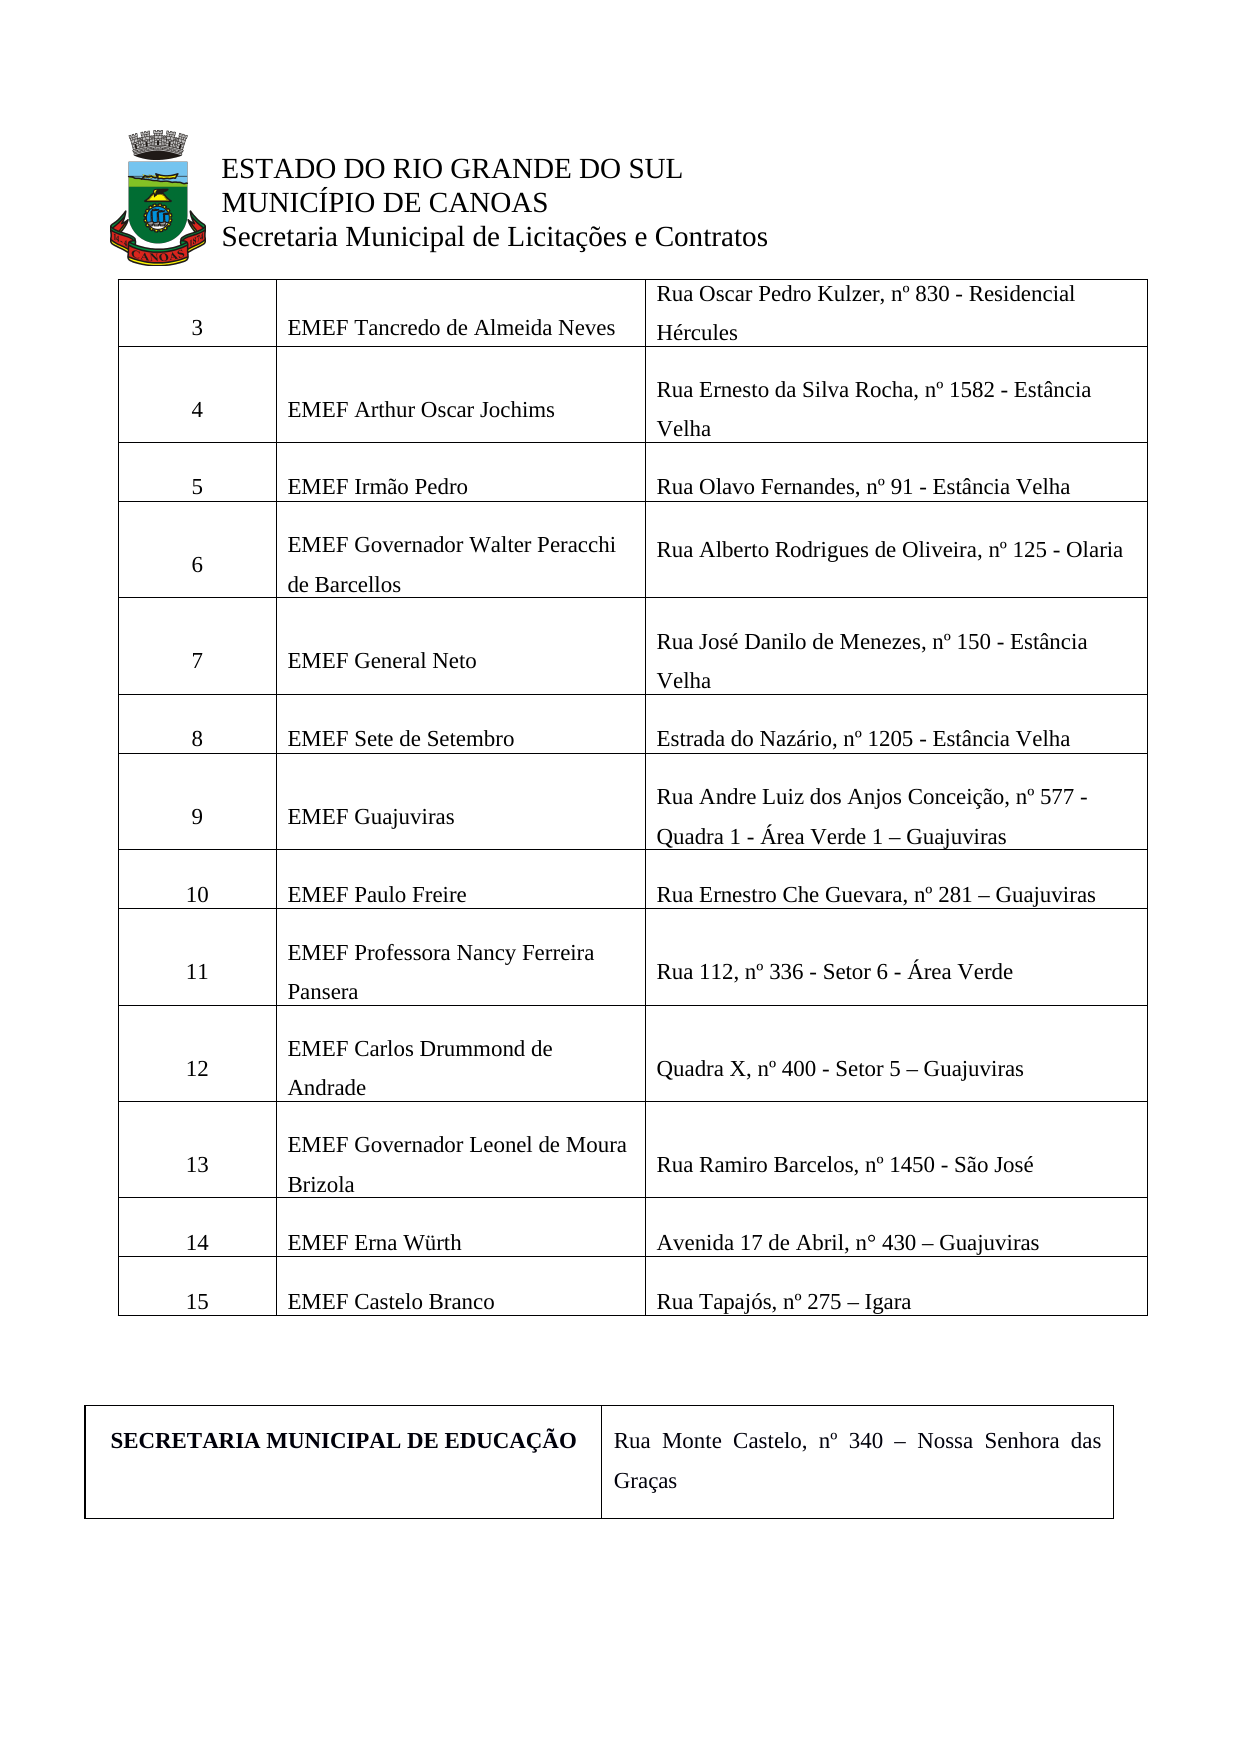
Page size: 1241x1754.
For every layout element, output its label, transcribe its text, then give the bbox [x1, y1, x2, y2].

picture [110, 130, 206, 266]
table_cell Rua Alberto Rodrigues de Oliveira, nº 125 - Olaria [646, 502, 1147, 597]
table_cell EMEF Erna Würth [277, 1198, 645, 1256]
table_cell 9 [119, 754, 276, 849]
table_cell 8 [119, 695, 276, 753]
table_cell EMEF Paulo Freire [277, 850, 645, 908]
table_cell Rua Andre Luiz dos Anjos Conceição, nº 577 - Quadra 1 - Área Verde 1 – Guajuviras [646, 754, 1147, 849]
table_cell EMEF Professora Nancy Ferreira Pansera [277, 909, 645, 1004]
table_cell EMEF Governador Walter Peracchi de Barcellos [277, 502, 645, 597]
table_cell Rua Tapajós, nº 275 – Igara [646, 1257, 1147, 1315]
table_cell Quadra X, nº 400 - Setor 5 – Guajuviras [646, 1006, 1147, 1101]
table_cell EMEF General Neto [277, 598, 645, 694]
table_cell 12 [119, 1006, 276, 1101]
table_cell 5 [119, 443, 276, 501]
table_cell 10 [119, 850, 276, 908]
table_header Rua Monte Castelo, nº 340 – Nossa Senhora das Graças [602, 1406, 1113, 1518]
table_cell 4 [119, 347, 276, 442]
table_cell 6 [119, 502, 276, 597]
table_cell EMEF Tancredo de Almeida Neves [277, 280, 645, 346]
table_cell Avenida 17 de Abril, n° 430 – Guajuviras [646, 1198, 1147, 1256]
table_cell Estrada do Nazário, nº 1205 - Estância Velha [646, 695, 1147, 753]
table_cell 3 [119, 280, 276, 346]
table_cell 15 [119, 1257, 276, 1315]
table_cell Rua Ernestro Che Guevara, nº 281 – Guajuviras [646, 850, 1147, 908]
table_cell EMEF Guajuviras [277, 754, 645, 849]
table_cell Rua José Danilo de Menezes, nº 150 - Estância Velha [646, 598, 1147, 694]
table_header SECRETARIA MUNICIPAL DE EDUCAÇÃO [86, 1406, 601, 1518]
table_cell 14 [119, 1198, 276, 1256]
table_cell EMEF Irmão Pedro [277, 443, 645, 501]
table_cell Rua Oscar Pedro Kulzer, nº 830 - Residencial Hércules [646, 280, 1147, 346]
table_cell EMEF Castelo Branco [277, 1257, 645, 1315]
table_cell 7 [119, 598, 276, 694]
table_cell EMEF Carlos Drummond de Andrade [277, 1006, 645, 1101]
table_cell Rua 112, nº 336 - Setor 6 - Área Verde [646, 909, 1147, 1004]
table_cell 13 [119, 1102, 276, 1197]
table_cell Rua Ramiro Barcelos, nº 1450 - São José [646, 1102, 1147, 1197]
table_cell EMEF Arthur Oscar Jochims [277, 347, 645, 442]
table_cell 11 [119, 909, 276, 1004]
table_cell Rua Olavo Fernandes, nº 91 - Estância Velha [646, 443, 1147, 501]
table_cell EMEF Sete de Setembro [277, 695, 645, 753]
table_cell Rua Ernesto da Silva Rocha, nº 1582 - Estância Velha [646, 347, 1147, 442]
table_cell EMEF Governador Leonel de Moura Brizola [277, 1102, 645, 1197]
